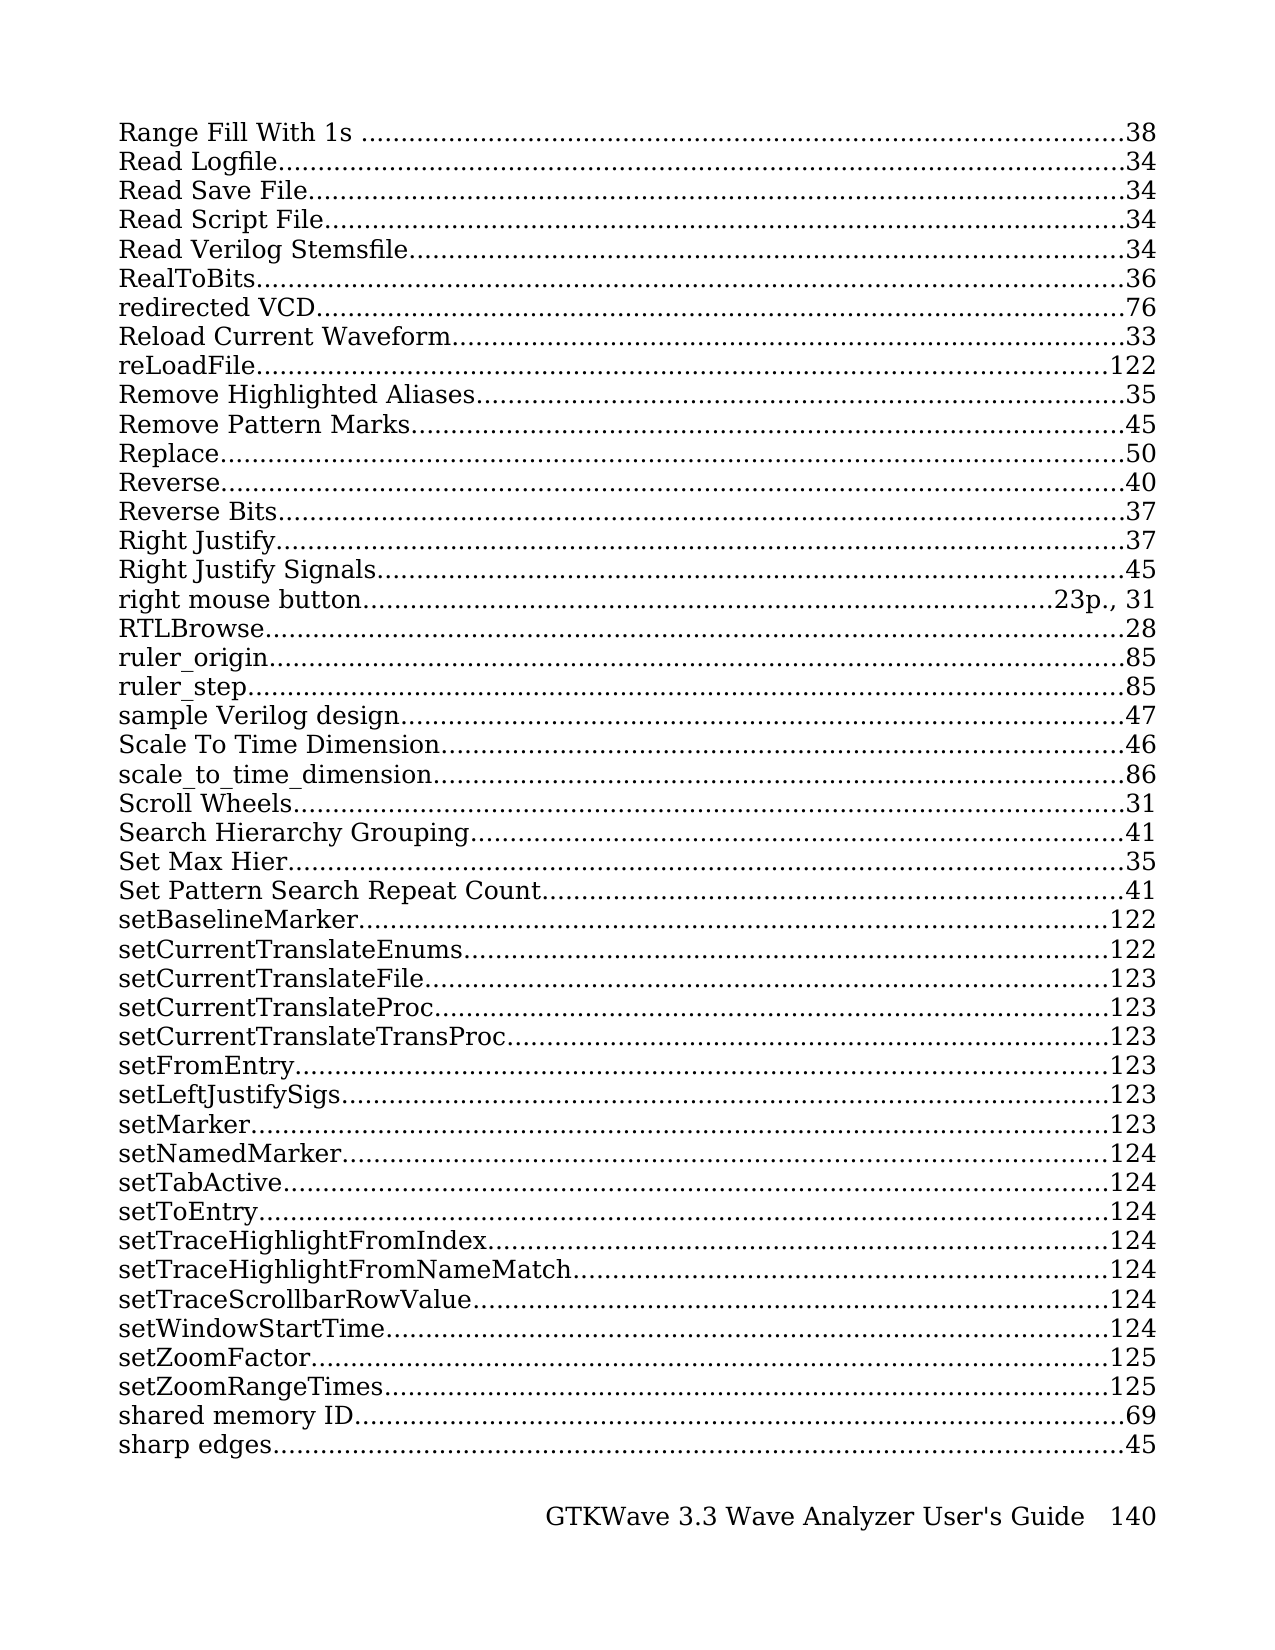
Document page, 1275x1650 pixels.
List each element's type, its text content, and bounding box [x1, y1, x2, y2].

text setTraceScrollbarRowValue 124 [118, 1285, 1157, 1314]
text Reverse 40 [118, 468, 1157, 497]
text Range Fill With 1s 38 [118, 118, 1157, 147]
text Read Script File 34 [118, 206, 1157, 235]
text setNamedMarker 124 [118, 1139, 1157, 1168]
text setTraceHighlightFromNameMatch 124 [118, 1256, 1157, 1285]
text scale_to_time_dimension 86 [118, 760, 1157, 789]
text RealToBits 36 [118, 264, 1157, 293]
text redirected VCD 76 [118, 293, 1157, 322]
text setLeftJustifySigs 123 [118, 1081, 1157, 1110]
text setCurrentTranslateEnums 122 [118, 935, 1157, 964]
text Search Hierarchy Grouping 41 [118, 818, 1157, 847]
text Scale To Time Dimension 46 [118, 731, 1157, 760]
text Set Pattern Search Repeat Count 41 [118, 876, 1157, 906]
text Read Save File 34 [118, 176, 1157, 206]
text setTabActive 124 [118, 1168, 1157, 1197]
text setCurrentTranslateFile 123 [118, 964, 1157, 993]
text Right Justify 37 [118, 526, 1157, 556]
text Read Verilog Stemsfile 34 [118, 235, 1157, 264]
text Right Justify Signals 45 [118, 556, 1157, 585]
text Replace 50 [118, 439, 1157, 468]
text setZoomFactor 125 [118, 1343, 1157, 1372]
text reLoadFile 122 [118, 351, 1157, 381]
text setCurrentTranslateTransProc 123 [118, 1022, 1157, 1051]
text setWindowStartTime 124 [118, 1314, 1157, 1343]
text setToEntry 124 [118, 1197, 1157, 1226]
text Remove Pattern Marks 45 [118, 410, 1157, 439]
text Read Logfile 34 [118, 147, 1157, 176]
text ruler_step 85 [118, 672, 1157, 701]
text Reverse Bits 37 [118, 497, 1157, 526]
text sharp edges 45 [118, 1431, 1157, 1460]
text Remove Highlighted Aliases 35 [118, 381, 1157, 410]
text setTraceHighlightFromIndex 124 [118, 1226, 1157, 1256]
text right mouse button 23p., 31 [118, 585, 1157, 614]
text sample Verilog design 47 [118, 701, 1157, 731]
text Set Max Hier 35 [118, 847, 1157, 876]
text Reload Current Waveform 33 [118, 322, 1157, 351]
text setZoomRangeTimes 125 [118, 1372, 1157, 1401]
text shared memory ID 69 [118, 1401, 1157, 1431]
text ruler_origin 85 [118, 643, 1157, 672]
text setCurrentTranslateProc 123 [118, 993, 1157, 1022]
text Scroll Wheels 31 [118, 789, 1157, 818]
text setFromEntry 123 [118, 1051, 1157, 1081]
text setBaselineMarker 122 [118, 906, 1157, 935]
text setMarker 123 [118, 1110, 1157, 1139]
text RTLBrowse 28 [118, 614, 1157, 643]
